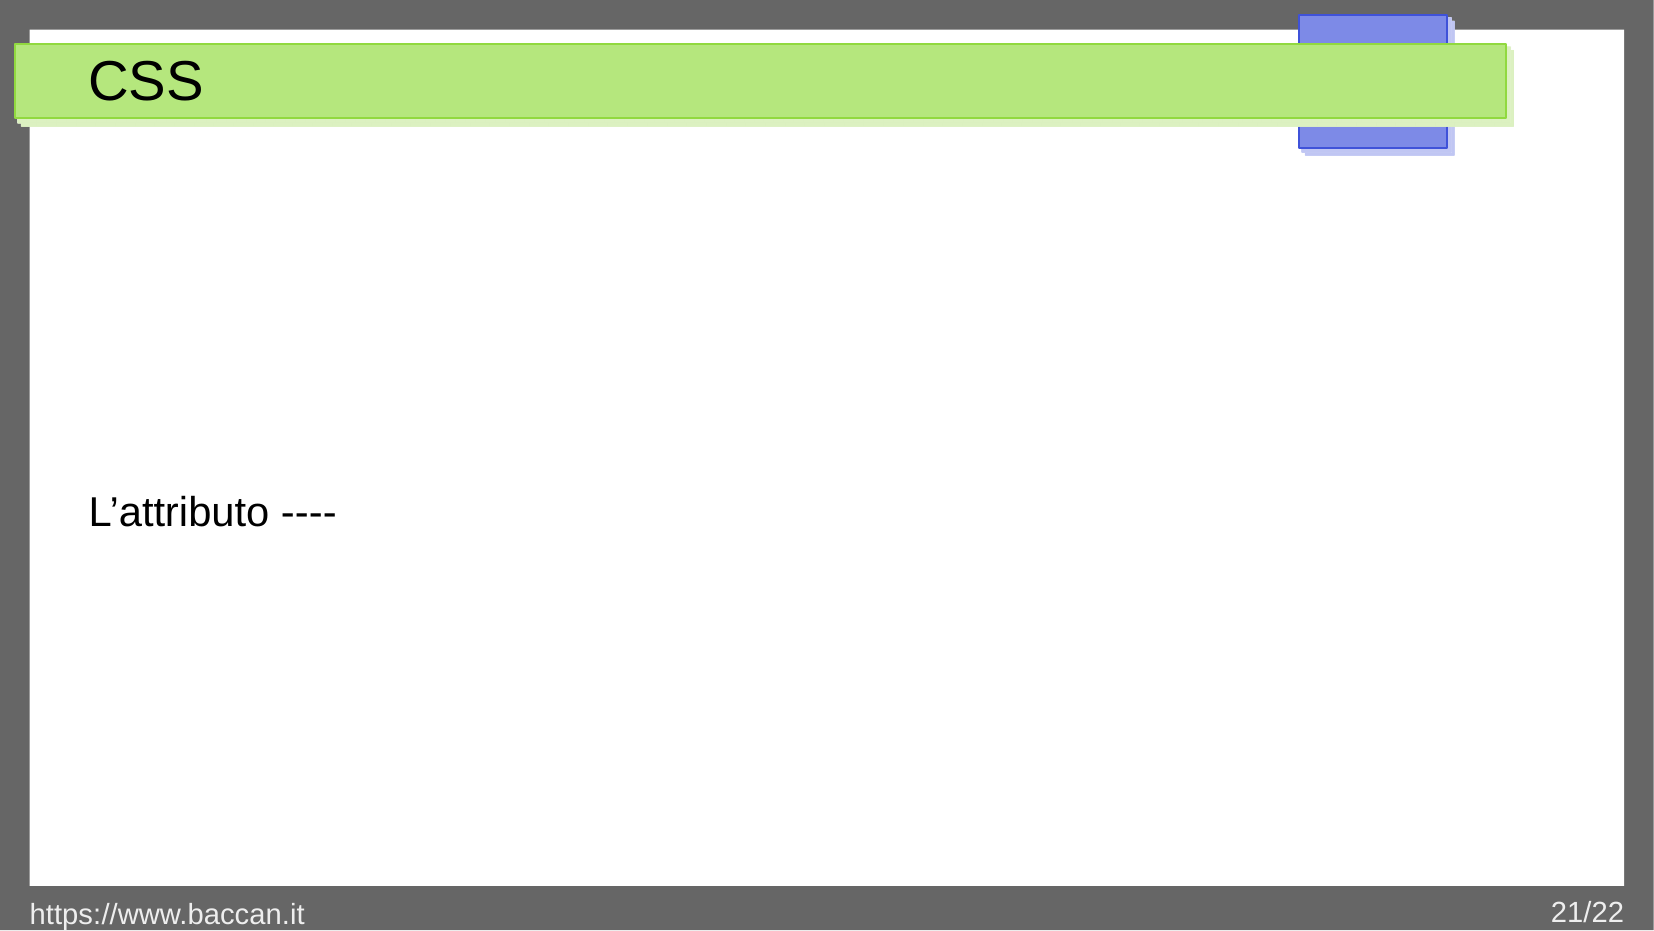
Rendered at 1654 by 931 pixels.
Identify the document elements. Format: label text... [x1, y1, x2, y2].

title CSS [88, 44, 1506, 119]
text_box L’attributo ---- [88, 147, 1565, 876]
